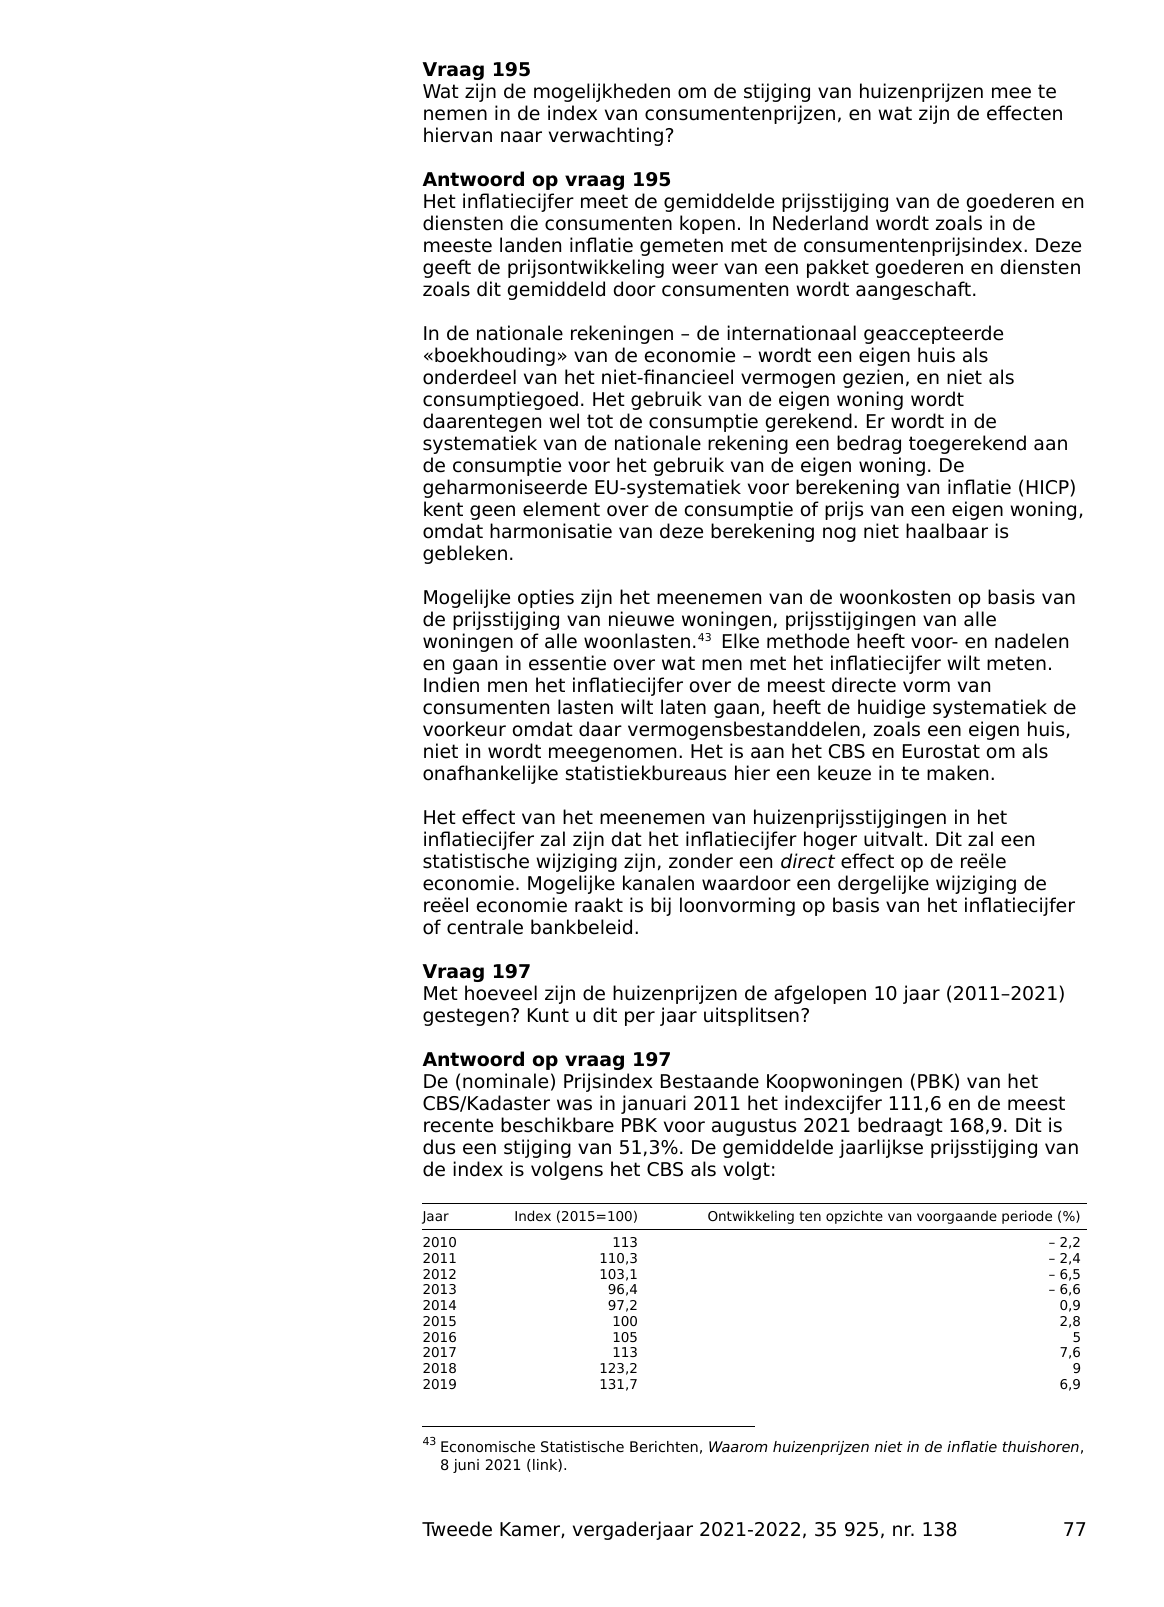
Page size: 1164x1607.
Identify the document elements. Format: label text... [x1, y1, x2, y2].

table_cell 5 [644, 1329, 1087, 1345]
table_cell 2011 [422, 1251, 496, 1266]
table_cell 7,6 [644, 1345, 1087, 1361]
table_cell 2012 [422, 1266, 496, 1282]
table_header Jaar [422, 1204, 496, 1229]
table_header Ontwikkeling ten opzichte van voorgaande periode (%) [644, 1204, 1087, 1229]
table_cell 2016 [422, 1329, 496, 1345]
text Met hoeveel zijn de huizenprijzen de afgelopen 10 jaar (2011–2021) gestegen? Kunt u dit per jaar uitsplitsen? [422, 983, 1087, 1027]
table_cell – 2,4 [644, 1251, 1087, 1266]
table_cell 103,1 [496, 1266, 644, 1282]
subtitle Antwoord op vraag 197 [422, 1049, 1087, 1071]
table_cell 97,2 [496, 1298, 644, 1314]
text Wat zijn de mogelijkheden om de stijging van huizenprijzen mee te nemen in de index van consumentenprijzen, en wat zijn de effecten hiervan naar verwachting? [422, 81, 1087, 147]
text Het effect van het meenemen van huizenprijsstijgingen in het inflatiecijfer zal zijn dat het inflatiecijfer hoger uitvalt. Dit zal een statistische wijziging zijn, zonder een direct effect op de reële economie. Mogelijke kanalen waardoor een dergelijke wijziging de reëel economie raakt is bij loonvorming op basis van het inflatiecijfer of centrale bankbeleid. [422, 807, 1087, 939]
table_cell 113 [496, 1345, 644, 1361]
table_cell 2014 [422, 1298, 496, 1314]
table_cell 110,3 [496, 1251, 644, 1266]
table_cell 105 [496, 1329, 644, 1345]
table_cell 2,8 [644, 1314, 1087, 1329]
table_cell 2015 [422, 1314, 496, 1329]
table_header Index (2015=100) [496, 1204, 644, 1229]
table_cell 2013 [422, 1282, 496, 1298]
table_cell 123,2 [496, 1361, 644, 1377]
table_cell 131,7 [496, 1377, 644, 1392]
table_cell 2010 [422, 1230, 496, 1251]
table_cell 0,9 [644, 1298, 1087, 1314]
subtitle Antwoord op vraag 195 [422, 169, 1087, 191]
table_cell 96,4 [496, 1282, 644, 1298]
table_cell – 6,6 [644, 1282, 1087, 1298]
table_cell – 6,5 [644, 1266, 1087, 1282]
text Het inflatiecijfer meet de gemiddelde prijsstijging van de goederen en diensten die consumenten kopen. In Nederland wordt zoals in de meeste landen inflatie gemeten met de consumentenprijsindex. Deze geeft de prijsontwikkeling weer van een pakket goederen en diensten zoals dit gemiddeld door consumenten wordt aangeschaft. [422, 191, 1087, 301]
table_cell 2017 [422, 1345, 496, 1361]
text Economische Statistische Berichten, Waarom huizenprijzen niet in de inflatie thuishoren, 8 juni 2021 (link). [422, 1435, 1087, 1474]
subtitle Vraag 195 [422, 59, 1087, 81]
text Mogelijke opties zijn het meenemen van de woonkosten op basis van de prijsstijging van nieuwe woningen, prijsstijgingen van alle woningen of alle woonlasten. Elke methode heeft voor- en nadelen en gaan in essentie over wat men met het inflatiecijfer wilt meten. Indien men het inflatiecijfer over de meest directe vorm van consumenten lasten wilt laten gaan, heeft de huidige systematiek de voorkeur omdat daar vermogensbestanddelen, zoals een eigen huis, niet in wordt meegenomen. Het is aan het CBS en Eurostat om als onafhankelijke statistiekbureaus hier een keuze in te maken. [422, 587, 1087, 785]
table_cell 2019 [422, 1377, 496, 1392]
table_cell – 2,2 [644, 1230, 1087, 1251]
table_cell 2018 [422, 1361, 496, 1377]
table_cell 9 [644, 1361, 1087, 1377]
table_cell 113 [496, 1230, 644, 1251]
table_cell 100 [496, 1314, 644, 1329]
text De (nominale) Prijsindex Bestaande Koopwoningen (PBK) van het CBS/Kadaster was in januari 2011 het indexcijfer 111,6 en de meest recente beschikbare PBK voor augustus 2021 bedraagt 168,9. Dit is dus een stijging van 51,3%. De gemiddelde jaarlijkse prijsstijging van de index is volgens het CBS als volgt: [422, 1071, 1087, 1181]
table_cell 6,9 [644, 1377, 1087, 1392]
text In de nationale rekeningen – de internationaal geaccepteerde «boekhouding» van de economie – wordt een eigen huis als onderdeel van het niet-financieel vermogen gezien, en niet als consumptiegoed. Het gebruik van de eigen woning wordt daarentegen wel tot de consumptie gerekend. Er wordt in de systematiek van de nationale rekening een bedrag toegerekend aan de consumptie voor het gebruik van de eigen woning. De geharmoniseerde EU-systematiek voor berekening van inflatie (HICP) kent geen element over de consumptie of prijs van een eigen woning, omdat harmonisatie van deze berekening nog niet haalbaar is gebleken. [422, 323, 1087, 565]
subtitle Vraag 197 [422, 961, 1087, 983]
